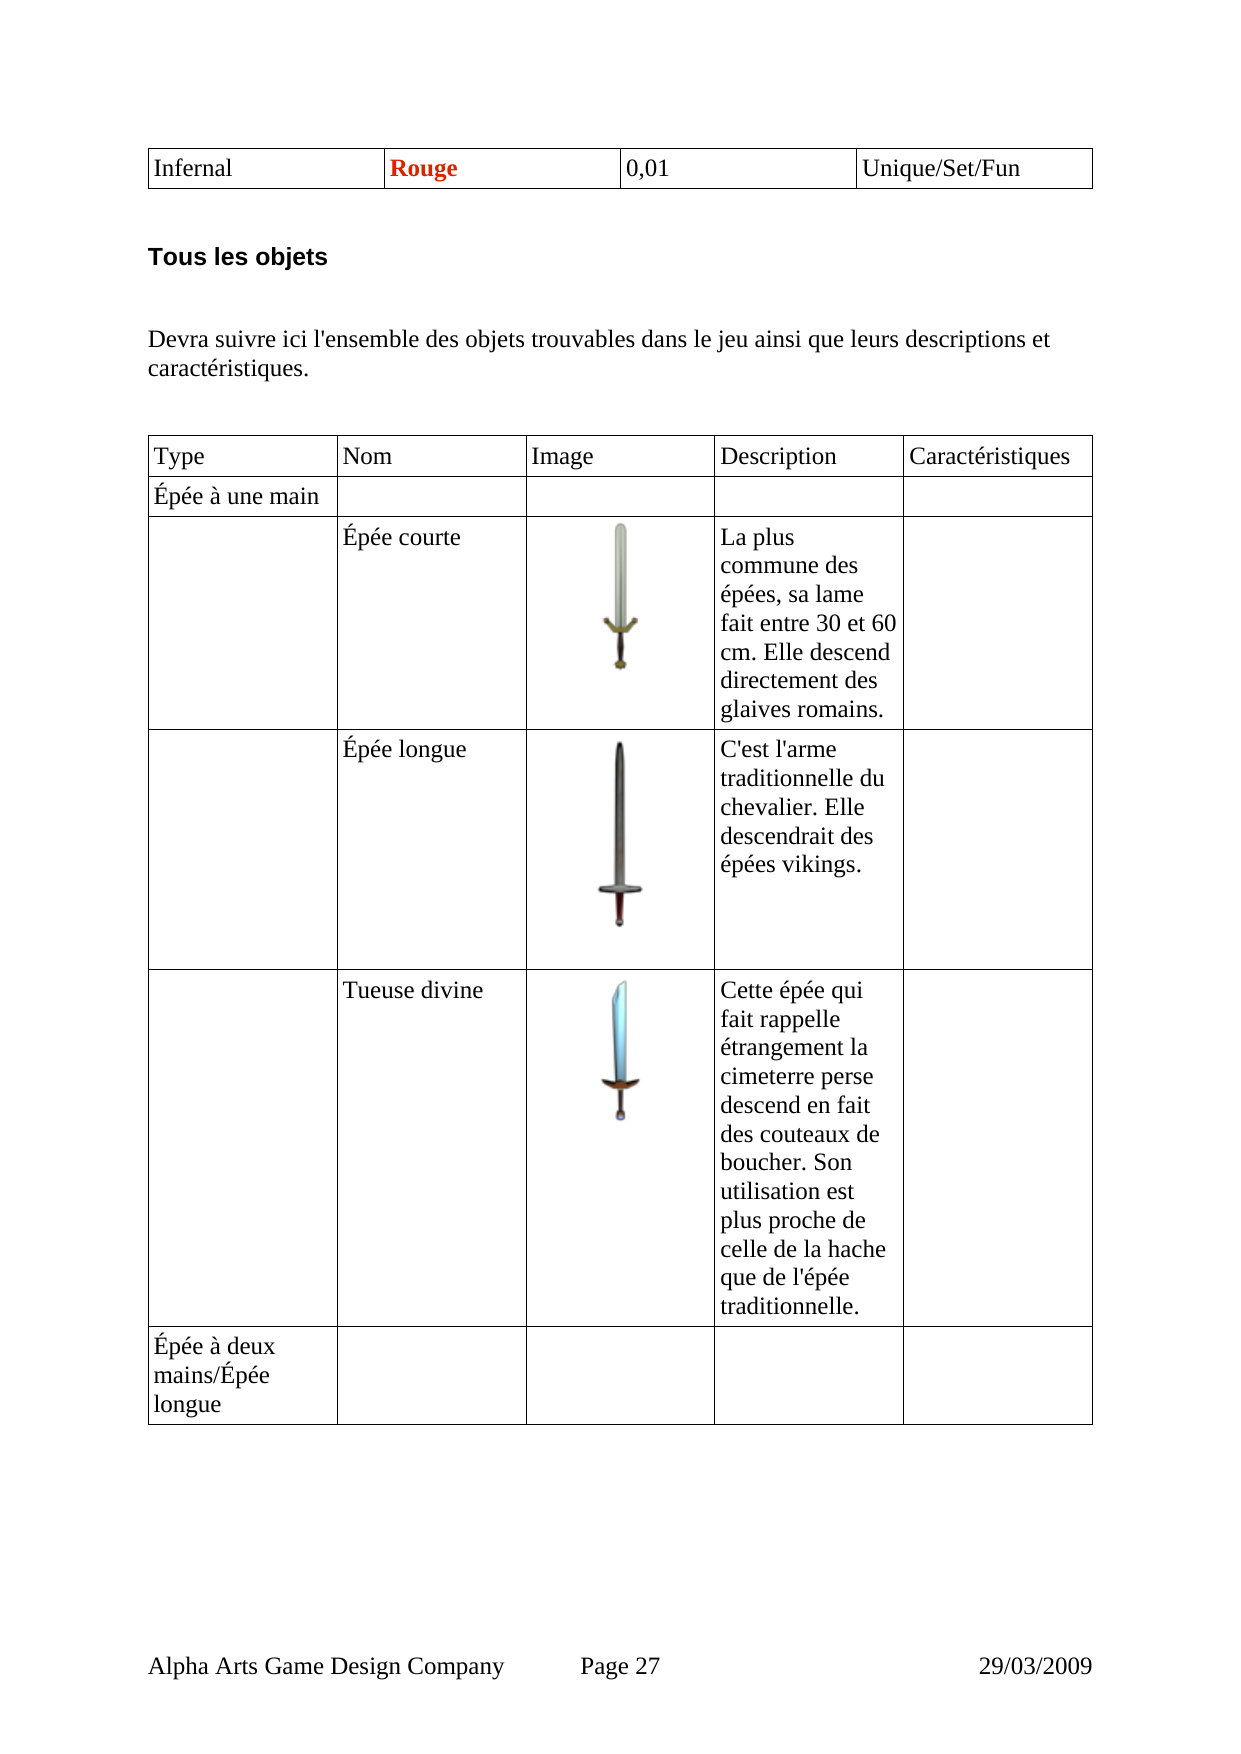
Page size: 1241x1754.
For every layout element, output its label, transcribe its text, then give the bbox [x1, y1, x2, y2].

table_header Type [149, 436, 337, 476]
picture [595, 734, 646, 935]
table_cell [527, 935, 714, 969]
table_cell Rouge [385, 149, 620, 188]
table_cell Unique/Set/Fun [857, 149, 1092, 188]
table_cell [338, 477, 526, 516]
table_cell Épée à une main [149, 477, 337, 516]
table_cell Tueuse divine [338, 970, 526, 1326]
table_cell [646, 735, 714, 934]
table_cell [149, 730, 337, 969]
table_cell 0,01 [621, 149, 856, 188]
picture [595, 975, 646, 1125]
table_cell [715, 477, 903, 516]
table_cell [527, 477, 714, 516]
table_cell [527, 970, 714, 1326]
table_cell [904, 970, 1092, 1326]
table_header Caractéristiques [904, 436, 1092, 476]
table_header Description [715, 436, 903, 476]
table_cell [527, 735, 595, 934]
table_cell [149, 517, 337, 729]
table_cell La plus commune des épées, sa lame fait entre 30 et 60 cm. Elle descend directement des glaives romains. [715, 517, 903, 729]
table_cell [904, 730, 1092, 969]
text Devra suivre ici l'ensemble des objets trouvables dans le jeu ainsi que leurs descriptions et caractéristiques. [148, 324, 1092, 382]
table_cell Épée longue [338, 730, 526, 969]
table_cell [904, 1327, 1092, 1423]
table_cell Infernal [149, 149, 384, 188]
table_cell [149, 970, 337, 1326]
table_cell [527, 1327, 714, 1423]
table_cell C'est l'arme traditionnelle du chevalier. Elle descendrait des épées vikings. [715, 730, 903, 969]
table_cell [715, 1327, 903, 1423]
table_cell [338, 1327, 526, 1423]
subtitle Tous les objets [148, 242, 1092, 270]
table_cell [527, 517, 714, 729]
table_header Nom [338, 436, 526, 476]
picture [595, 521, 646, 672]
table_cell [904, 517, 1092, 729]
table_cell Épée à deux mains/Épée longue [149, 1327, 337, 1423]
table_header Image [527, 436, 714, 476]
table_cell [527, 730, 714, 734]
table_cell Épée courte [338, 517, 526, 729]
table_cell Cette épée qui fait rappelle étrangement la cimeterre perse descend en fait des couteaux de boucher. Son utilisation est plus proche de celle de la hache que de l'épée traditionnelle. [715, 970, 903, 1326]
table_cell [904, 477, 1092, 516]
